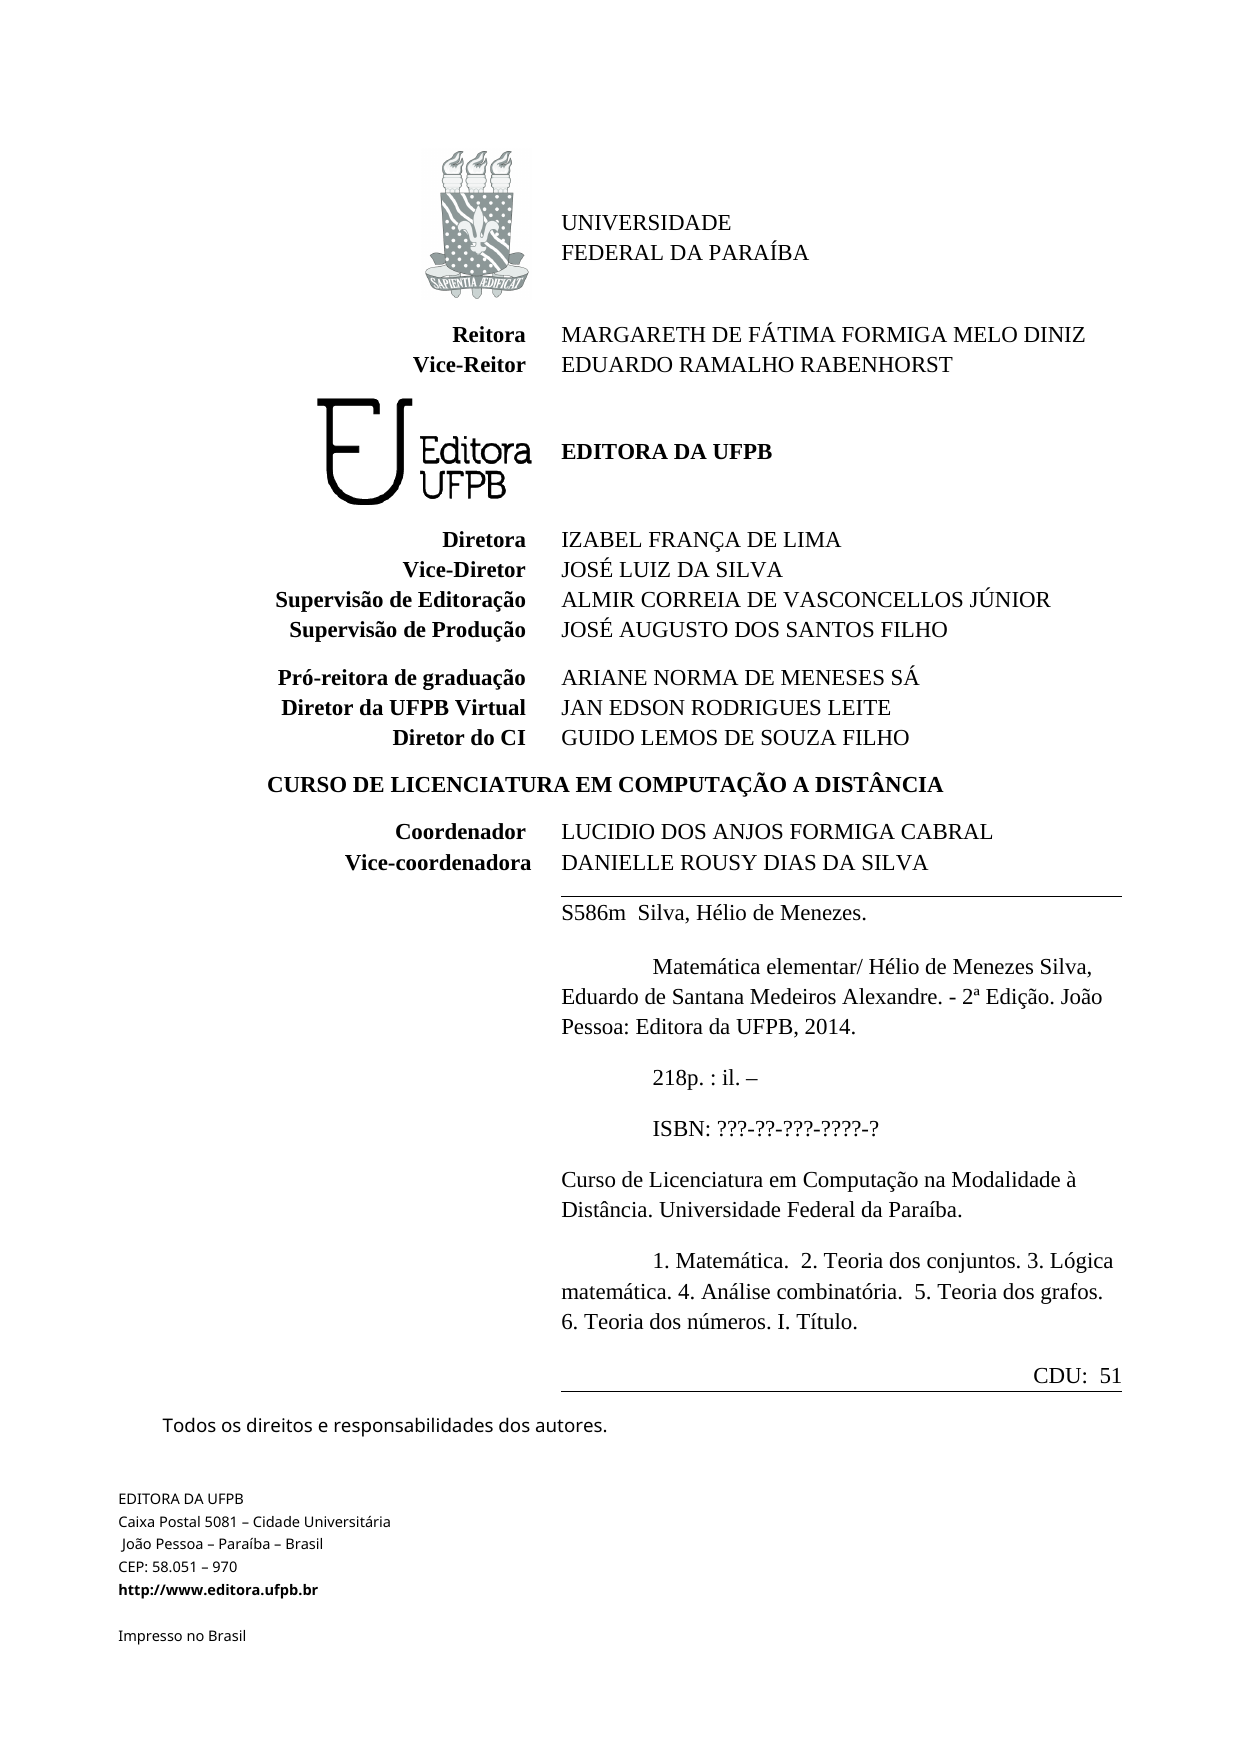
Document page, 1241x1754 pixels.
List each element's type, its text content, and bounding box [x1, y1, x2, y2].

table_cell [118, 896, 561, 1412]
text João Pessoa – Paraíba – Brasil [118, 1534, 1122, 1554]
table_cell ARIANE NORMA DE MENESES SÁ JAN EDSON RODRIGUES LEITE GUIDO LEMOS DE SOUZA FILHO [561, 664, 1122, 771]
table_cell Reitora Vice-Reitor [118, 321, 561, 398]
table_cell LUCIDIO DOS ANJOS FORMIGA CABRAL DANIELLE ROUSY DIAS DA SILVA [561, 818, 1122, 896]
table_cell [118, 398, 561, 526]
text Todos os direitos e responsabilidades dos autores. [162, 1412, 1122, 1438]
table_cell [561, 1392, 1122, 1412]
table_cell S586m Silva, Hélio de Menezes. Matemática elementar/ Hélio de Menezes Silva, Eduardo de Santana Medeiros Alexandre. - 2ª Edição. João Pessoa: Editora da UFPB, 2014. 218p. : il. – ISBN: ???-??-???-????-? Curso de Licenciatura em Computação na Modalidade à Distância. Universidade Federal da Paraíba. 1. Matemática. 2. Teoria dos conjuntos. 3. Lógica matemática. 4. Análise combinatória. 5. Teoria dos grafos. 6. Teoria dos números. I. Título. CDU: 51 [561, 897, 1122, 1391]
table_header UNIVERSIDADE FEDERAL DA PARAÍBA [561, 149, 1122, 321]
table_cell Pró-reitora de graduação Diretor da UFPB Virtual Diretor do CI [118, 664, 561, 771]
text EDITORA DA UFPB [118, 1488, 1122, 1508]
table_cell IZABEL FRANÇA DE LIMA JOSÉ LUIZ DA SILVA ALMIR CORREIA DE VASCONCELLOS JÚNIOR JOSÉ AUGUSTO DOS SANTOS FILHO [561, 526, 1122, 663]
text CEP: 58.051 – 970 [118, 1557, 1122, 1577]
table_cell Diretora Vice-Diretor Supervisão de Editoração Supervisão de Produção [118, 526, 561, 663]
table_cell MARGARETH DE FÁTIMA FORMIGA MELO DINIZ EDUARDO RAMALHO RABENHORST [561, 321, 1122, 398]
text Caixa Postal 5081 – Cidade Universitária [118, 1511, 1122, 1531]
table_cell Coordenador Vice-coordenadora [118, 818, 561, 896]
text http://www.editora.ufpb.br [118, 1580, 1122, 1600]
text Impresso no Brasil [118, 1625, 1122, 1645]
table_cell EDITORA DA UFPB [561, 398, 1122, 526]
picture [421, 148, 532, 300]
table_cell CURSO DE LICENCIATURA EM COMPUTAÇÃO A DISTÂNCIA [118, 771, 1122, 818]
table_header [118, 149, 561, 321]
picture [317, 398, 532, 505]
